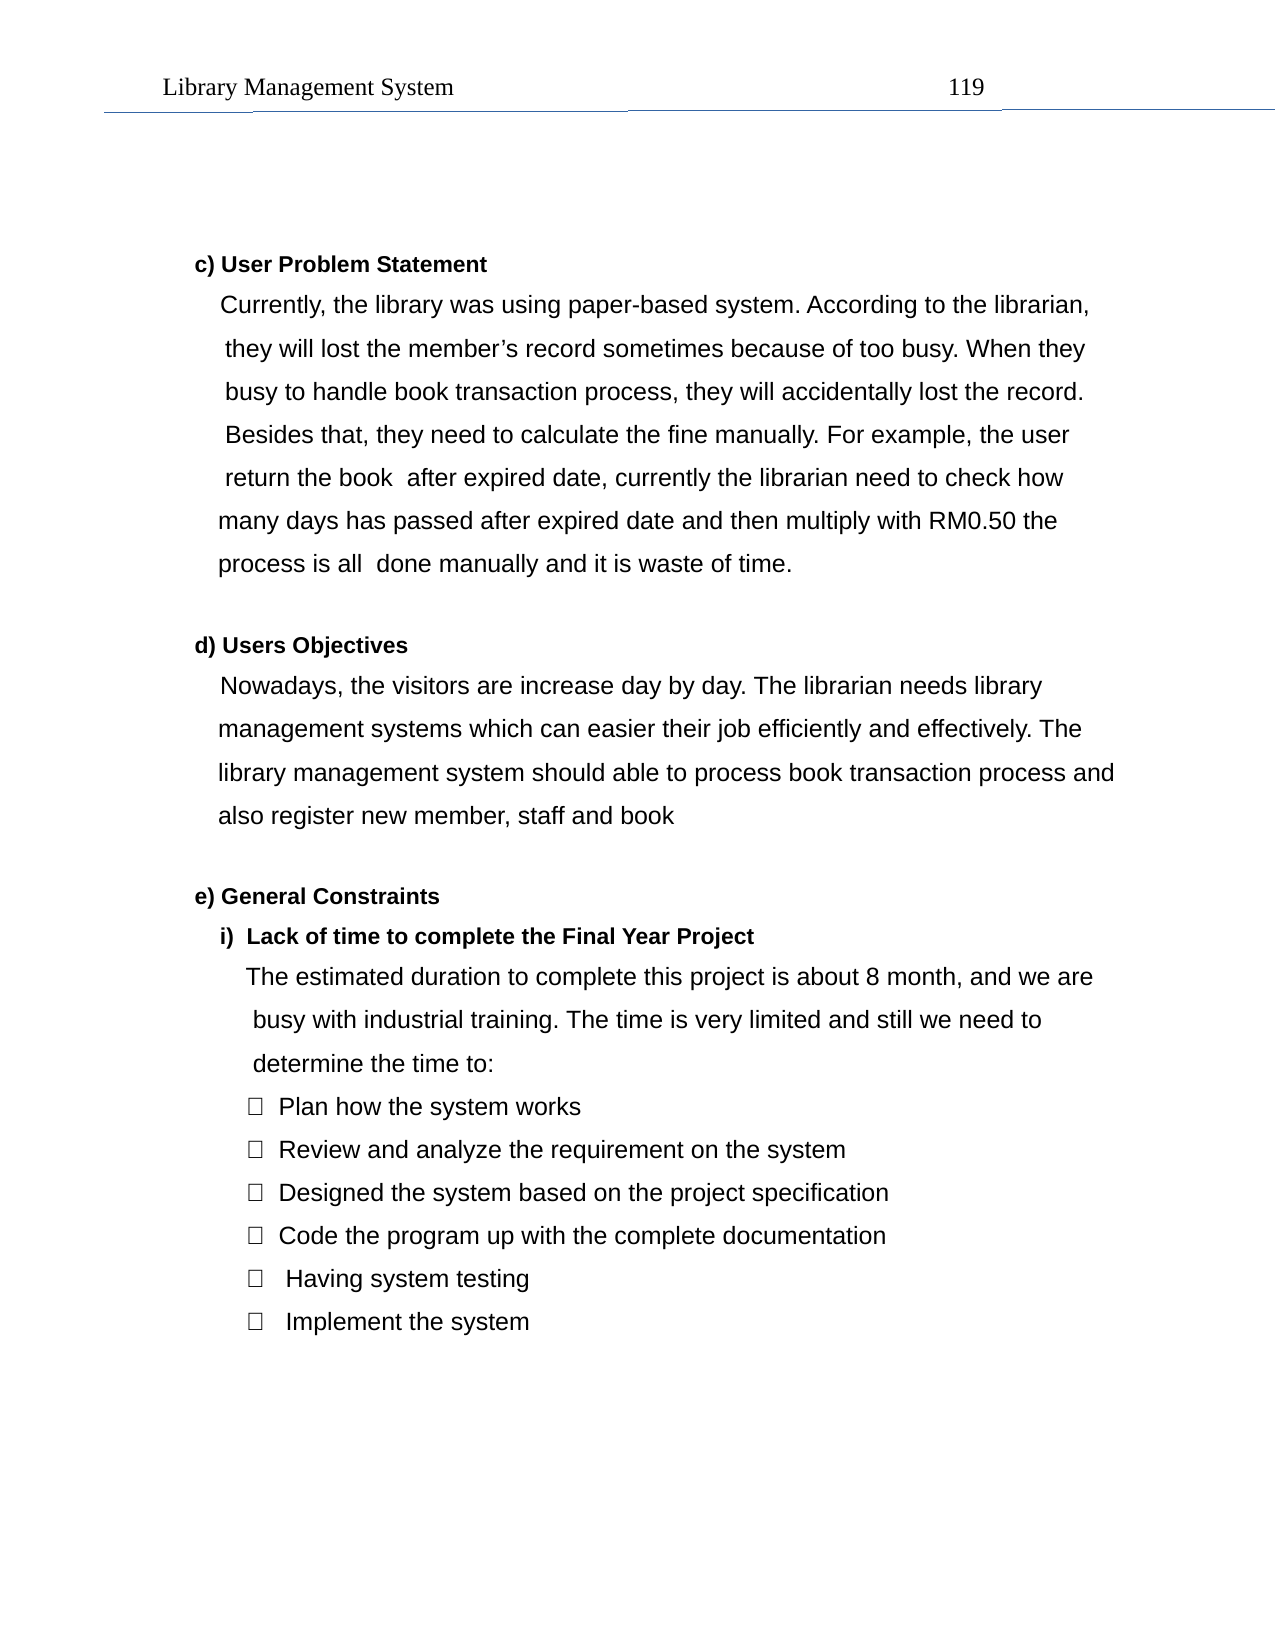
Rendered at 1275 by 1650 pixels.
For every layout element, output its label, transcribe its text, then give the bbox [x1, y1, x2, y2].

text management systems which can easier their job efficiently and effectively. The [162, 714, 1119, 743]
text also register new member, staff and book [162, 801, 1119, 829]
text  Plan how the system works [162, 1092, 1119, 1120]
text  Implement the system [162, 1307, 1119, 1336]
text  Having system testing [162, 1264, 1119, 1293]
text many days has passed after expired date and then multiply with RM0.50 the [162, 506, 1119, 535]
text busy to handle book transaction process, they will accidentally lost the record. [162, 377, 1119, 406]
text Besides that, they need to calculate the fine manually. For example, the user [162, 420, 1119, 449]
text i) Lack of time to complete the Final Year Project [162, 923, 1119, 949]
text  Code the program up with the complete documentation [162, 1221, 1119, 1250]
text return the book after expired date, currently the librarian need to check how [162, 463, 1119, 492]
text d) Users Objectives [162, 632, 1119, 658]
text e) General Constraints [162, 883, 1119, 910]
text process is all done manually and it is waste of time. [162, 549, 1119, 578]
text c) User Problem Statement [162, 251, 1119, 277]
text The estimated duration to complete this project is about 8 month, and we are [162, 962, 1119, 991]
text  Designed the system based on the project specification [162, 1178, 1119, 1207]
text busy with industrial training. The time is very limited and still we need to [162, 1005, 1119, 1034]
text  Review and analyze the requirement on the system [162, 1135, 1119, 1163]
text they will lost the member’s record sometimes because of too busy. When they [162, 334, 1119, 362]
text Nowadays, the visitors are increase day by day. The librarian needs library [162, 671, 1119, 700]
text Currently, the library was using paper-based system. According to the librarian, [162, 291, 1119, 319]
text library management system should able to process book transaction process and [162, 758, 1119, 786]
text determine the time to: [162, 1048, 1119, 1077]
